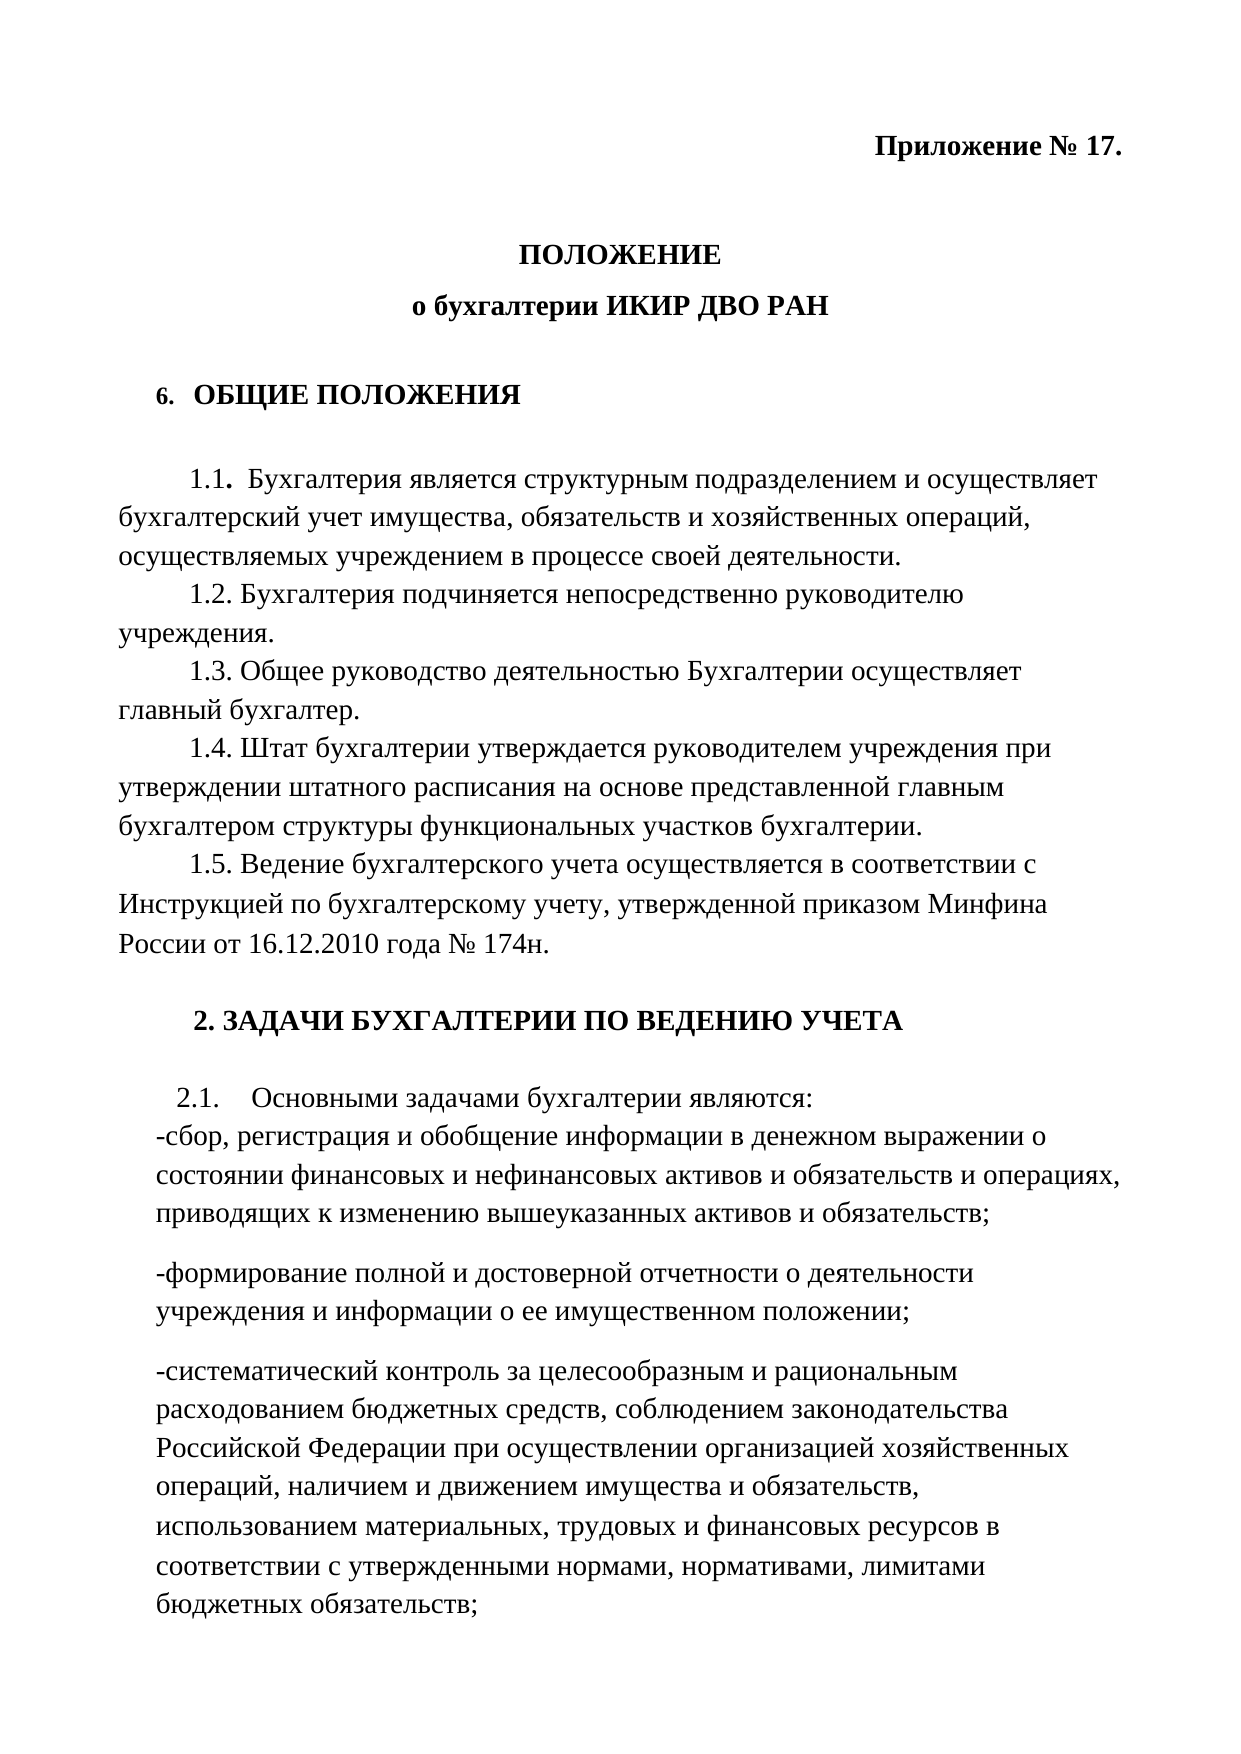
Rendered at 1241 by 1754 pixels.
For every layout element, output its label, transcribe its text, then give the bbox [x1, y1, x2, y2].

text 2. ЗАДАЧИ БУХГАЛТЕРИИ ПО ВЕДЕНИЮ УЧЕТА [193, 1003, 1122, 1036]
list Основными задачами бухгалтерии являются: [176, 1080, 1122, 1113]
text -систематический контроль за целесообразным и рациональным расходованием бюджетных средств, соблюдением законодательства Российской Федерации при осуществлении организацией хозяйственных операций, наличием и движением имущества и обязательств, использованием материальных, трудовых и финансовых ресурсов в соответствии с утвержденными нормами, нормативами, лимитами бюджетных обязательств; [156, 1353, 1122, 1620]
list ОБЩИЕ ПОЛОЖЕНИЯ [156, 377, 1122, 411]
text -формирование полной и достоверной отчетности о деятельности учреждения и информации о ее имущественном положении; [156, 1255, 1122, 1327]
text 1.1. Бухгалтерия является структурным подразделением и осуществляет бухгалтерский учет имущества, обязательств и хозяйственных операций, осуществляемых учреждением в процессе своей деятельности. [118, 461, 1122, 571]
text о бухгалтерии ИКИР ДВО РАН [118, 288, 1122, 321]
text -сбор, регистрация и обобщение информации в денежном выражении о состоянии финансовых и нефинансовых активов и обязательств и операциях, приводящих к изменению вышеуказанных активов и обязательств; [156, 1118, 1122, 1229]
text Приложение № 17. [118, 128, 1122, 161]
text ПОЛОЖЕНИЕ [118, 237, 1122, 271]
text 1.2. Бухгалтерия подчиняется непосредственно руководителю учреждения. [118, 576, 1122, 648]
text 1.3. Общее руководство деятельностью Бухгалтерии осуществляет главный бухгалтер. [118, 653, 1122, 726]
text 1.4. Штат бухгалтерии утверждается руководителем учреждения при утверждении штатного расписания на основе представленной главным бухгалтером структуры функциональных участков бухгалтерии. [118, 731, 1122, 841]
text 1.5. Ведение бухгалтерского учета осуществляется в соответствии с Инструкцией по бухгалтерскому учету, утвержденной приказом Минфина России от 16.12.2010 года № 174н. [118, 846, 1122, 959]
